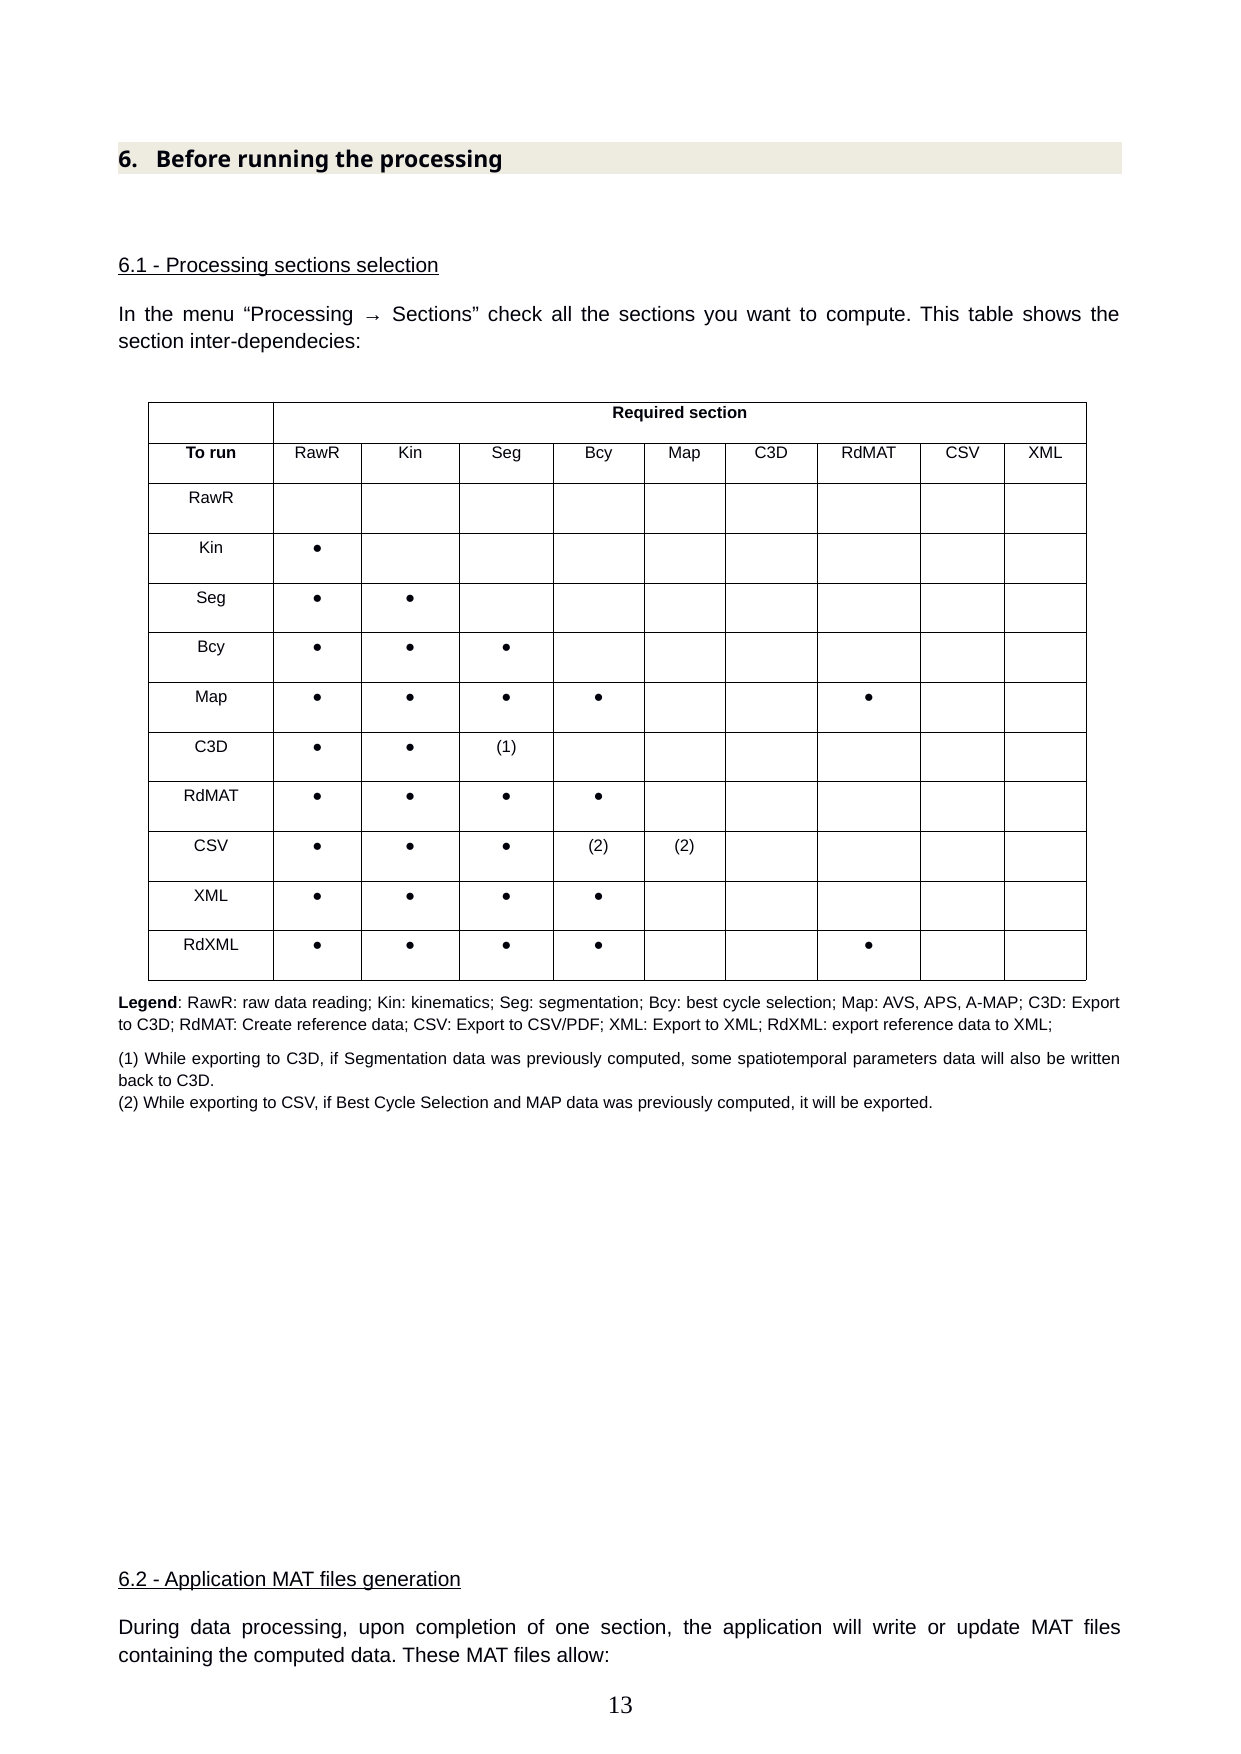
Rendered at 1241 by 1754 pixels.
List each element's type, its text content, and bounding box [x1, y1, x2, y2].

text Legend: RawR: raw data reading; Kin: kinematics; Seg: segmentation; Bcy: best cycle selection; Map: AVS, APS, A-MAP; C3D: Export to C3D; RdMAT: Create reference data; CSV: Export to CSV/PDF; XML: Export to XML; RdXML: export reference data to XML; [118, 993, 1122, 1034]
table_cell [554, 733, 644, 781]
table_cell [460, 584, 553, 632]
text 6.2 - Application MAT files generation [118, 1567, 1122, 1591]
table_cell XML [149, 882, 273, 930]
table_cell [921, 931, 1004, 980]
table_cell ● [362, 733, 459, 781]
table_cell [362, 534, 459, 582]
table_cell ● [274, 832, 361, 881]
table_cell [645, 484, 725, 533]
table_cell [726, 882, 817, 930]
table_cell ● [274, 584, 361, 632]
table_cell ● [362, 832, 459, 881]
table_cell ● [460, 931, 553, 980]
table_cell [645, 683, 725, 732]
table_cell [645, 534, 725, 582]
table_cell Bcy [149, 633, 273, 682]
table_cell [1005, 782, 1086, 831]
table_cell ● [362, 584, 459, 632]
table_cell Kin [149, 534, 273, 582]
table_cell Map [645, 444, 725, 483]
table_cell ● [460, 832, 553, 881]
table_cell [818, 584, 920, 632]
table_cell [818, 733, 920, 781]
table_cell [1005, 733, 1086, 781]
table_cell [921, 584, 1004, 632]
table_cell ● [554, 782, 644, 831]
table_cell [726, 484, 817, 533]
table_cell CSV [149, 832, 273, 881]
table_cell RawR [274, 444, 361, 483]
table_cell To run [149, 444, 273, 483]
table_cell [726, 832, 817, 881]
table_cell RdMAT [149, 782, 273, 831]
table_cell [554, 484, 644, 533]
table_cell [645, 931, 725, 980]
table_cell [726, 534, 817, 582]
table_cell [818, 633, 920, 682]
table_cell ● [460, 683, 553, 732]
text In the menu “Processing → Sections” check all the sections you want to compute. This table shows the section inter-dependecies: [118, 301, 1122, 353]
table_cell (2) [645, 832, 725, 881]
table_cell ● [460, 782, 553, 831]
table_cell RawR [149, 484, 273, 533]
table_cell [1005, 882, 1086, 930]
table_cell [1005, 633, 1086, 682]
table_cell [726, 733, 817, 781]
table_cell XML [1005, 444, 1086, 483]
text During data processing, upon completion of one section, the application will write or update MAT files containing the computed data. These MAT files allow: [118, 1615, 1122, 1666]
table_cell [921, 534, 1004, 582]
table_cell [554, 534, 644, 582]
table_cell [818, 882, 920, 930]
table_cell Bcy [554, 444, 644, 483]
text (2) While exporting to CSV, if Best Cycle Selection and MAP data was previously computed, it will be exported. [118, 1093, 1122, 1112]
table_cell [726, 782, 817, 831]
table_cell [921, 733, 1004, 781]
table_cell [921, 782, 1004, 831]
text 6.1 - Processing sections selection [118, 253, 1122, 277]
table_cell ● [362, 882, 459, 930]
table_cell Seg [149, 584, 273, 632]
table_cell [818, 832, 920, 881]
table_cell ● [274, 683, 361, 732]
table_cell [726, 931, 817, 980]
table_cell ● [274, 882, 361, 930]
table_cell ● [460, 633, 553, 682]
table_cell [818, 534, 920, 582]
table_cell [645, 584, 725, 632]
table_cell [645, 733, 725, 781]
table_cell Kin [362, 444, 459, 483]
table_cell ● [274, 733, 361, 781]
table_cell ● [362, 633, 459, 682]
table_cell ● [274, 931, 361, 980]
table_cell [921, 832, 1004, 881]
table_cell ● [554, 683, 644, 732]
table_header Required section [274, 403, 1086, 443]
table_cell ● [362, 683, 459, 732]
table_cell [645, 782, 725, 831]
table_cell [460, 534, 553, 582]
table_cell [1005, 832, 1086, 881]
table_cell [1005, 584, 1086, 632]
table_cell CSV [921, 444, 1004, 483]
table_cell ● [460, 882, 553, 930]
table_cell ● [362, 782, 459, 831]
table_cell ● [274, 534, 361, 582]
table_cell [818, 484, 920, 533]
table_cell [921, 484, 1004, 533]
table_cell [1005, 534, 1086, 582]
table_cell ● [274, 782, 361, 831]
table_cell ● [818, 683, 920, 732]
table_cell (1) [460, 733, 553, 781]
table_cell [921, 633, 1004, 682]
table_cell RdXML [149, 931, 273, 980]
table_cell ● [554, 931, 644, 980]
table_cell [726, 633, 817, 682]
table_cell [645, 882, 725, 930]
table_cell [726, 584, 817, 632]
table_cell ● [554, 882, 644, 930]
table_cell [1005, 931, 1086, 980]
table_cell [1005, 484, 1086, 533]
table_cell [460, 484, 553, 533]
table_header [149, 403, 273, 443]
table_cell [554, 633, 644, 682]
table_cell [1005, 683, 1086, 732]
table_cell (2) [554, 832, 644, 881]
table_cell ● [274, 633, 361, 682]
table_cell ● [818, 931, 920, 980]
table_cell [645, 633, 725, 682]
table_cell C3D [149, 733, 273, 781]
text (1) While exporting to C3D, if Segmentation data was previously computed, some spatiotemporal parameters data will also be written back to C3D. [118, 1049, 1122, 1090]
table_cell Map [149, 683, 273, 732]
table_cell [726, 683, 817, 732]
table_cell [921, 683, 1004, 732]
table_cell [362, 484, 459, 533]
table_cell [818, 782, 920, 831]
table_cell ● [362, 931, 459, 980]
table_cell [921, 882, 1004, 930]
table_cell Seg [460, 444, 553, 483]
table_cell [554, 584, 644, 632]
list Before running the processing [118, 142, 1122, 174]
table_cell C3D [726, 444, 817, 483]
table_cell RdMAT [818, 444, 920, 483]
table_cell [274, 484, 361, 533]
